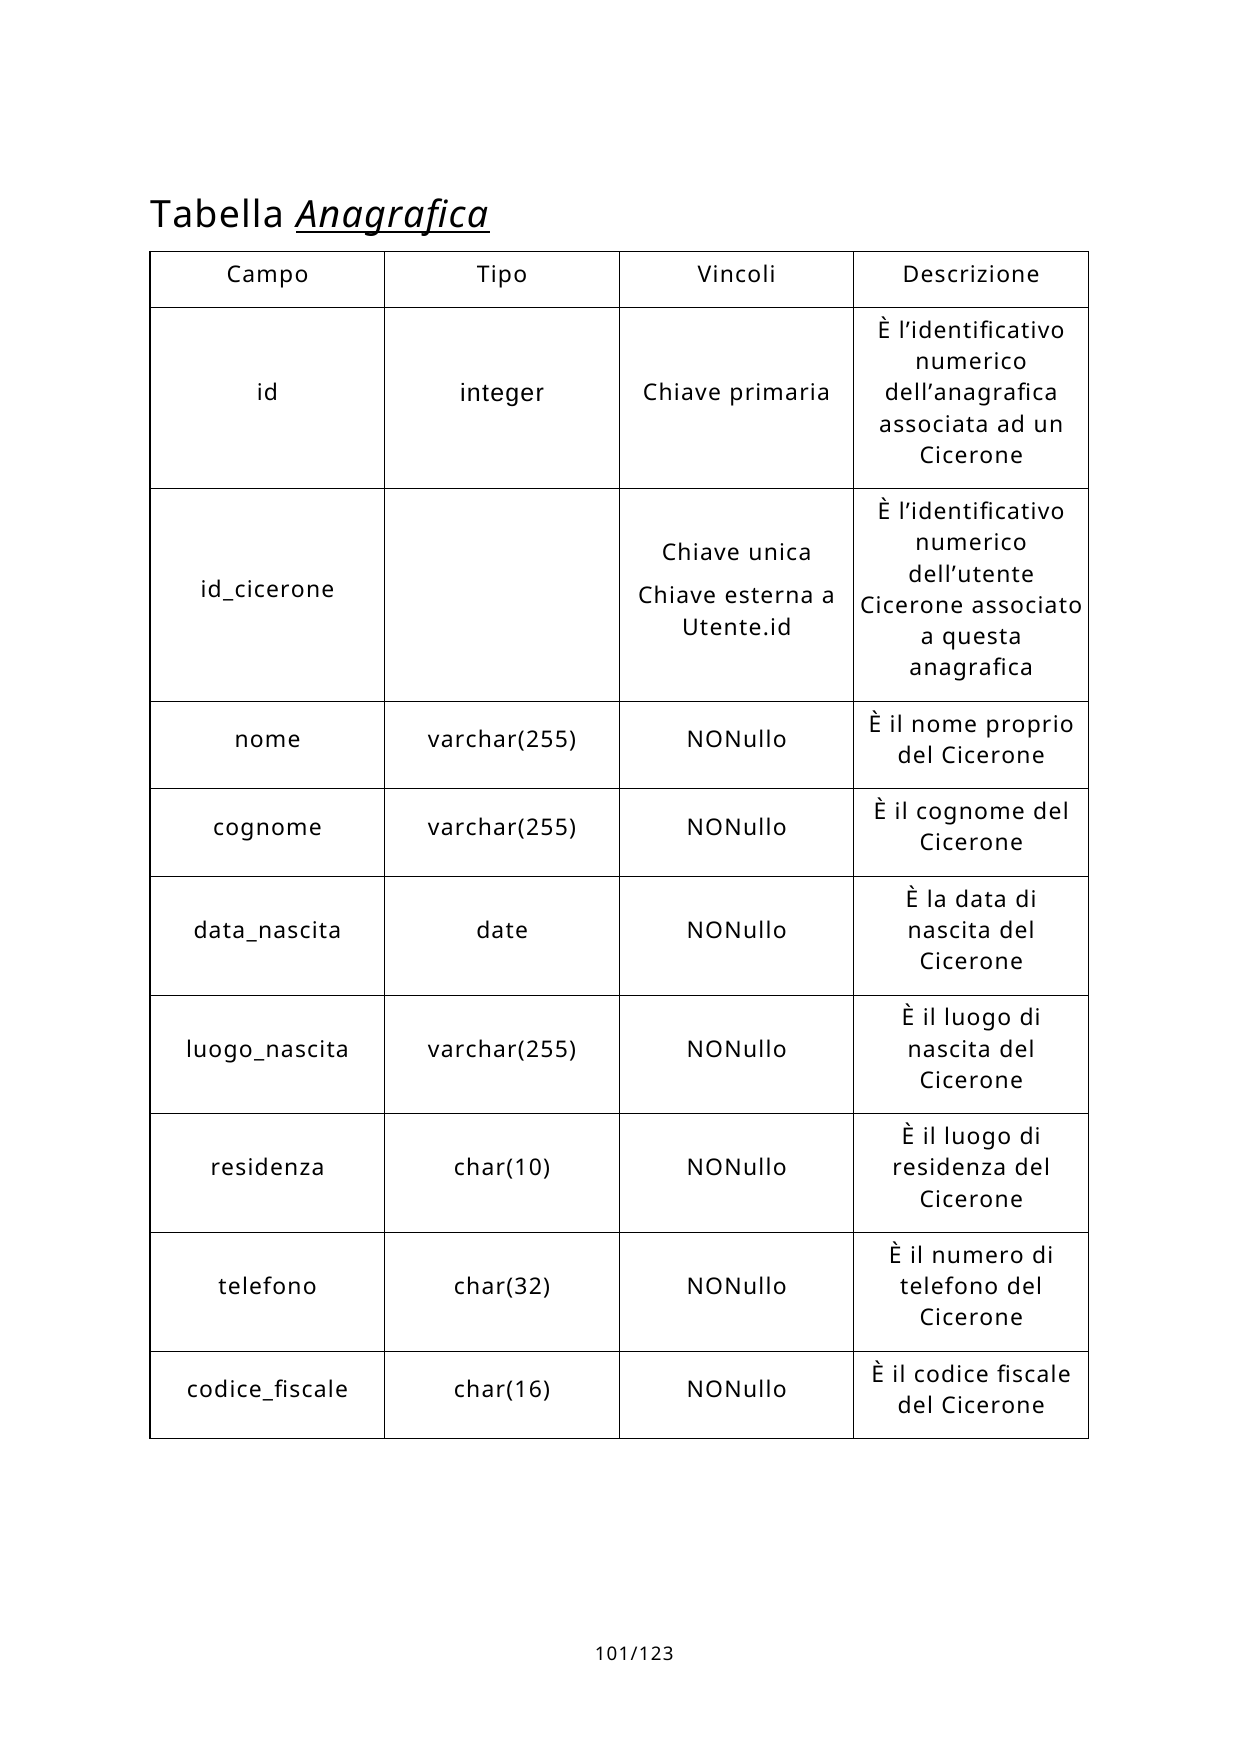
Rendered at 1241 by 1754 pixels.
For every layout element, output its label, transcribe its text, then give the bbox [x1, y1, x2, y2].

table_cell char(16) [385, 1352, 619, 1438]
table_cell integer [385, 308, 619, 488]
table_cell char(10) [385, 1114, 619, 1232]
table_cell data_nascita [151, 877, 384, 994]
table_cell residenza [151, 1114, 384, 1232]
table_cell È il luogo di residenza del Cicerone [854, 1114, 1088, 1232]
table_cell varchar(255) [385, 702, 619, 788]
table_cell NONullo [620, 1352, 853, 1438]
table_cell È il numero di telefono del Cicerone [854, 1233, 1088, 1351]
table_cell È il nome proprio del Cicerone [854, 702, 1088, 788]
table_cell NONullo [620, 877, 853, 994]
table_cell id [151, 308, 384, 488]
table_cell cognome [151, 789, 384, 876]
table_cell NONullo [620, 789, 853, 876]
table_cell codice_fiscale [151, 1352, 384, 1438]
table_cell È la data di nascita del Cicerone [854, 877, 1088, 994]
table_cell È il codice fiscale del Cicerone [854, 1352, 1088, 1438]
table_cell È l’identificativo numerico dell’anagrafica associata ad un Cicerone [854, 308, 1088, 488]
table_cell NONullo [620, 996, 853, 1113]
table_cell nome [151, 702, 384, 788]
table_cell luogo_nascita [151, 996, 384, 1113]
table_cell [385, 489, 619, 701]
table_cell telefono [151, 1233, 384, 1351]
table_header Campo [151, 252, 384, 307]
table_cell char(32) [385, 1233, 619, 1351]
table_cell NONullo [620, 1114, 853, 1232]
table_cell Chiave unica Chiave esterna a Utente.id [620, 489, 853, 701]
table_cell È il luogo di nascita del Cicerone [854, 996, 1088, 1113]
table_cell È il cognome del Cicerone [854, 789, 1088, 876]
table_header Tipo [385, 252, 619, 307]
table_cell NONullo [620, 1233, 853, 1351]
table_cell varchar(255) [385, 996, 619, 1113]
table_cell date [385, 877, 619, 994]
table_cell varchar(255) [385, 789, 619, 876]
table_header Vincoli [620, 252, 853, 307]
table_cell id_cicerone [151, 489, 384, 701]
table_header Descrizione [854, 252, 1088, 307]
text Tabella Anagrafica [150, 187, 1090, 238]
table_cell NONullo [620, 702, 853, 788]
table_cell È l’identificativo numerico dell’utente Cicerone associato a questa anagrafica [854, 489, 1088, 701]
table_cell Chiave primaria [620, 308, 853, 488]
